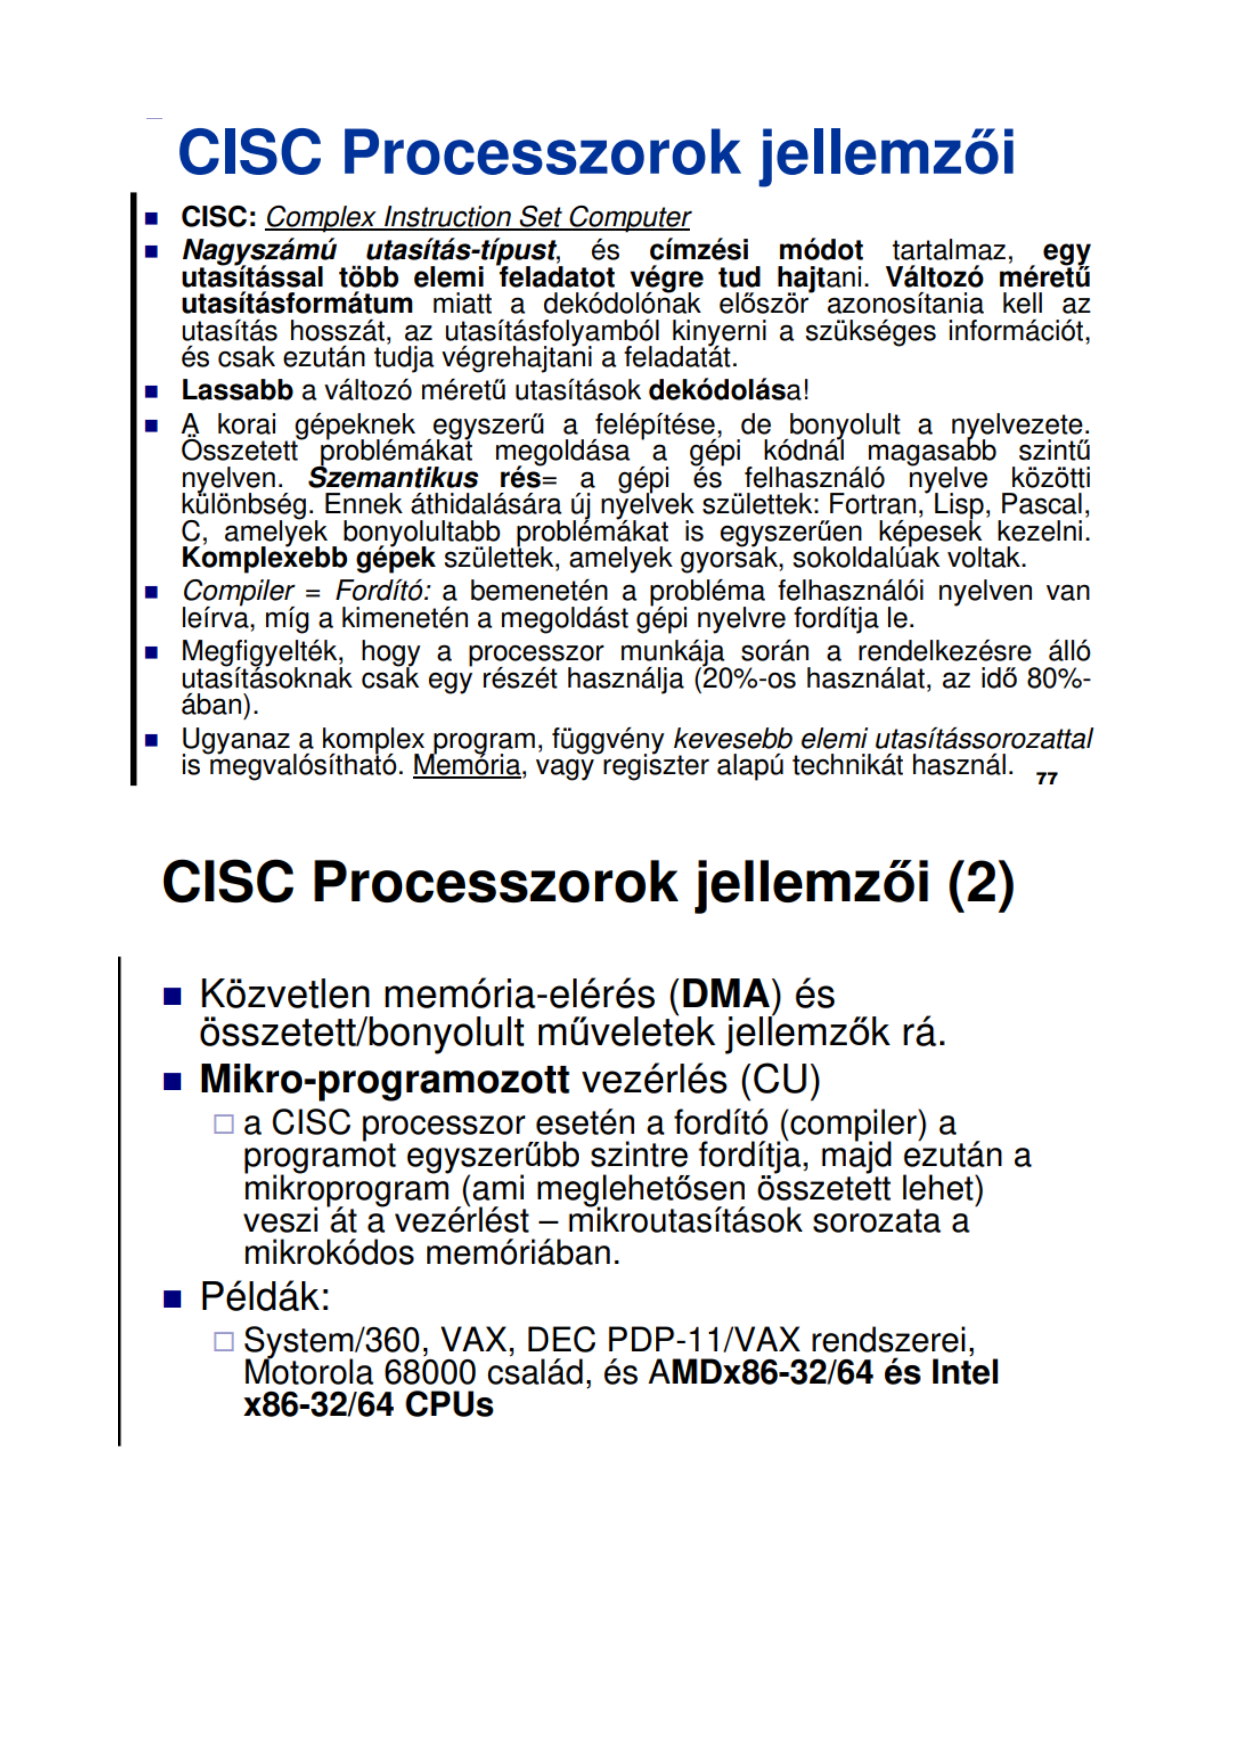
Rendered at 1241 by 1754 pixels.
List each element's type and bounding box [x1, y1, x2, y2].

picture [118, 118, 1123, 797]
picture [118, 830, 1123, 1470]
